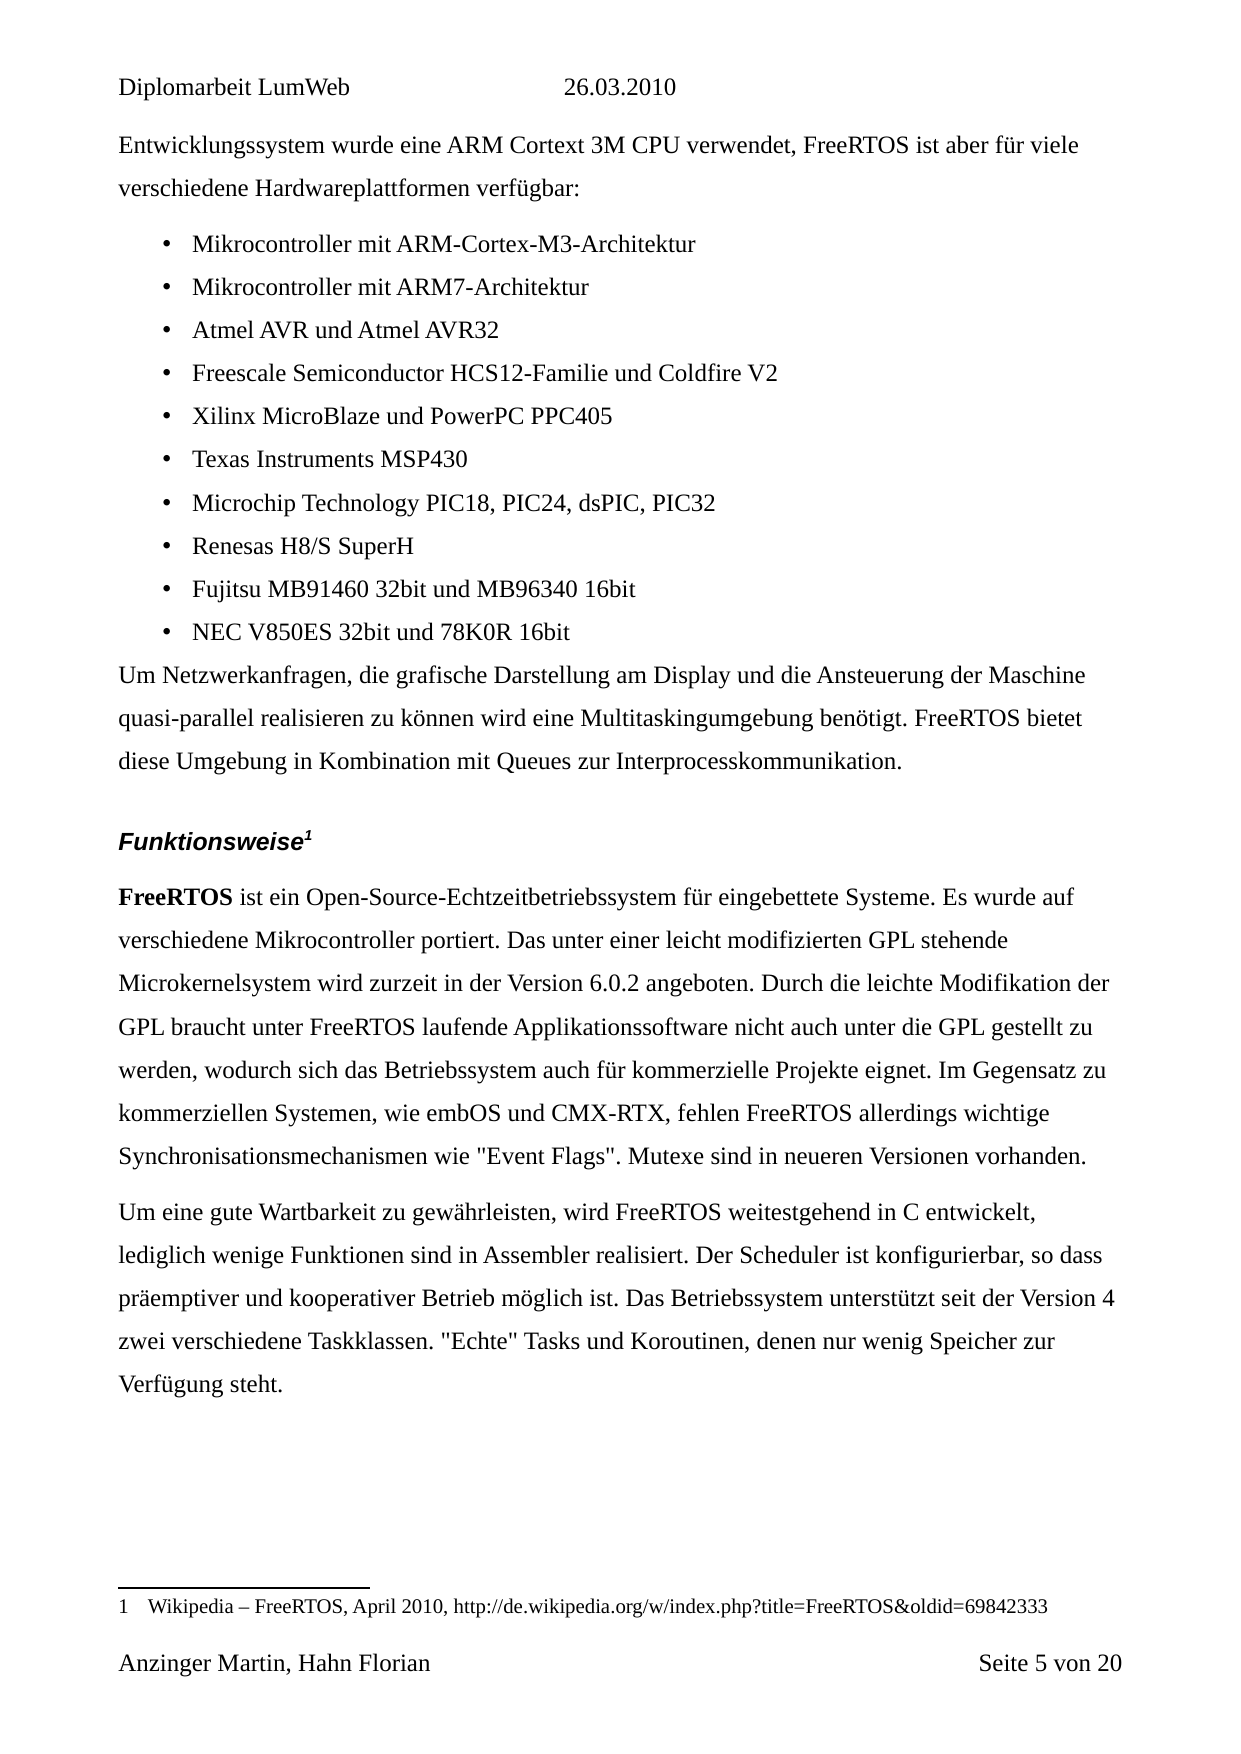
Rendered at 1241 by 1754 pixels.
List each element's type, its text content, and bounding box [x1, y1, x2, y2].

text Um Netzwerkanfragen, die grafische Darstellung am Display und die Ansteuerung der Maschine quasi-parallel realisieren zu können wird eine Multitaskingumgebung benötigt. FreeRTOS bietet diese Umgebung in Kombination mit Queues zur Interprocesskommunikation. [118, 660, 1122, 775]
list Xilinx MicroBlaze und PowerPC PPC405 [162, 401, 1122, 430]
list Freescale Semiconductor HCS12-Familie und Coldfire V2 [162, 358, 1122, 387]
subtitle Funktionsweise [118, 827, 1122, 856]
list Atmel AVR und Atmel AVR32 [162, 315, 1122, 344]
list Fujitsu MB91460 32bit und MB96340 16bit [162, 574, 1122, 603]
text Wikipedia – FreeRTOS, April 2010, http://de.wikipedia.org/w/index.php?title=FreeRTOS&oldid=69842333 [118, 1594, 1122, 1618]
list Microchip Technology PIC18, PIC24, dsPIC, PIC32 [162, 488, 1122, 516]
text Entwicklungssystem wurde eine ARM Cortext 3M CPU verwendet, FreeRTOS ist aber für viele verschiedene Hardwareplattformen verfügbar: [118, 130, 1122, 202]
text Um eine gute Wartbarkeit zu gewährleisten, wird FreeRTOS weitestgehend in C entwickelt, lediglich wenige Funktionen sind in Assembler realisiert. Der Scheduler ist konfigurierbar, so dass präemptiver und kooperativer Betrieb möglich ist. Das Betriebssystem unterstützt seit der Version 4 zwei verschiedene Taskklassen. "Echte" Tasks und Koroutinen, denen nur wenig Speicher zur Verfügung steht. [118, 1197, 1122, 1398]
list Renesas H8/S SuperH [162, 531, 1122, 559]
list Mikrocontroller mit ARM7-Architektur [162, 272, 1122, 301]
list NEC V850ES 32bit und 78K0R 16bit [162, 617, 1122, 646]
list Mikrocontroller mit ARM-Cortex-M3-Architektur [162, 229, 1122, 258]
list Texas Instruments MSP430 [162, 444, 1122, 473]
text FreeRTOS ist ein Open-Source-Echtzeitbetriebssystem für eingebettete Systeme. Es wurde auf verschiedene Mikrocontroller portiert. Das unter einer leicht modifizierten GPL stehende Microkernelsystem wird zurzeit in der Version 6.0.2 angeboten. Durch die leichte Modifikation der GPL braucht unter FreeRTOS laufende Applikationssoftware nicht auch unter die GPL gestellt zu werden, wodurch sich das Betriebssystem auch für kommerzielle Projekte eignet. Im Gegensatz zu kommerziellen Systemen, wie embOS und CMX-RTX, fehlen FreeRTOS allerdings wichtige Synchronisationsmechanismen wie "Event Flags". Mutexe sind in neueren Versionen vorhanden. [118, 882, 1122, 1170]
